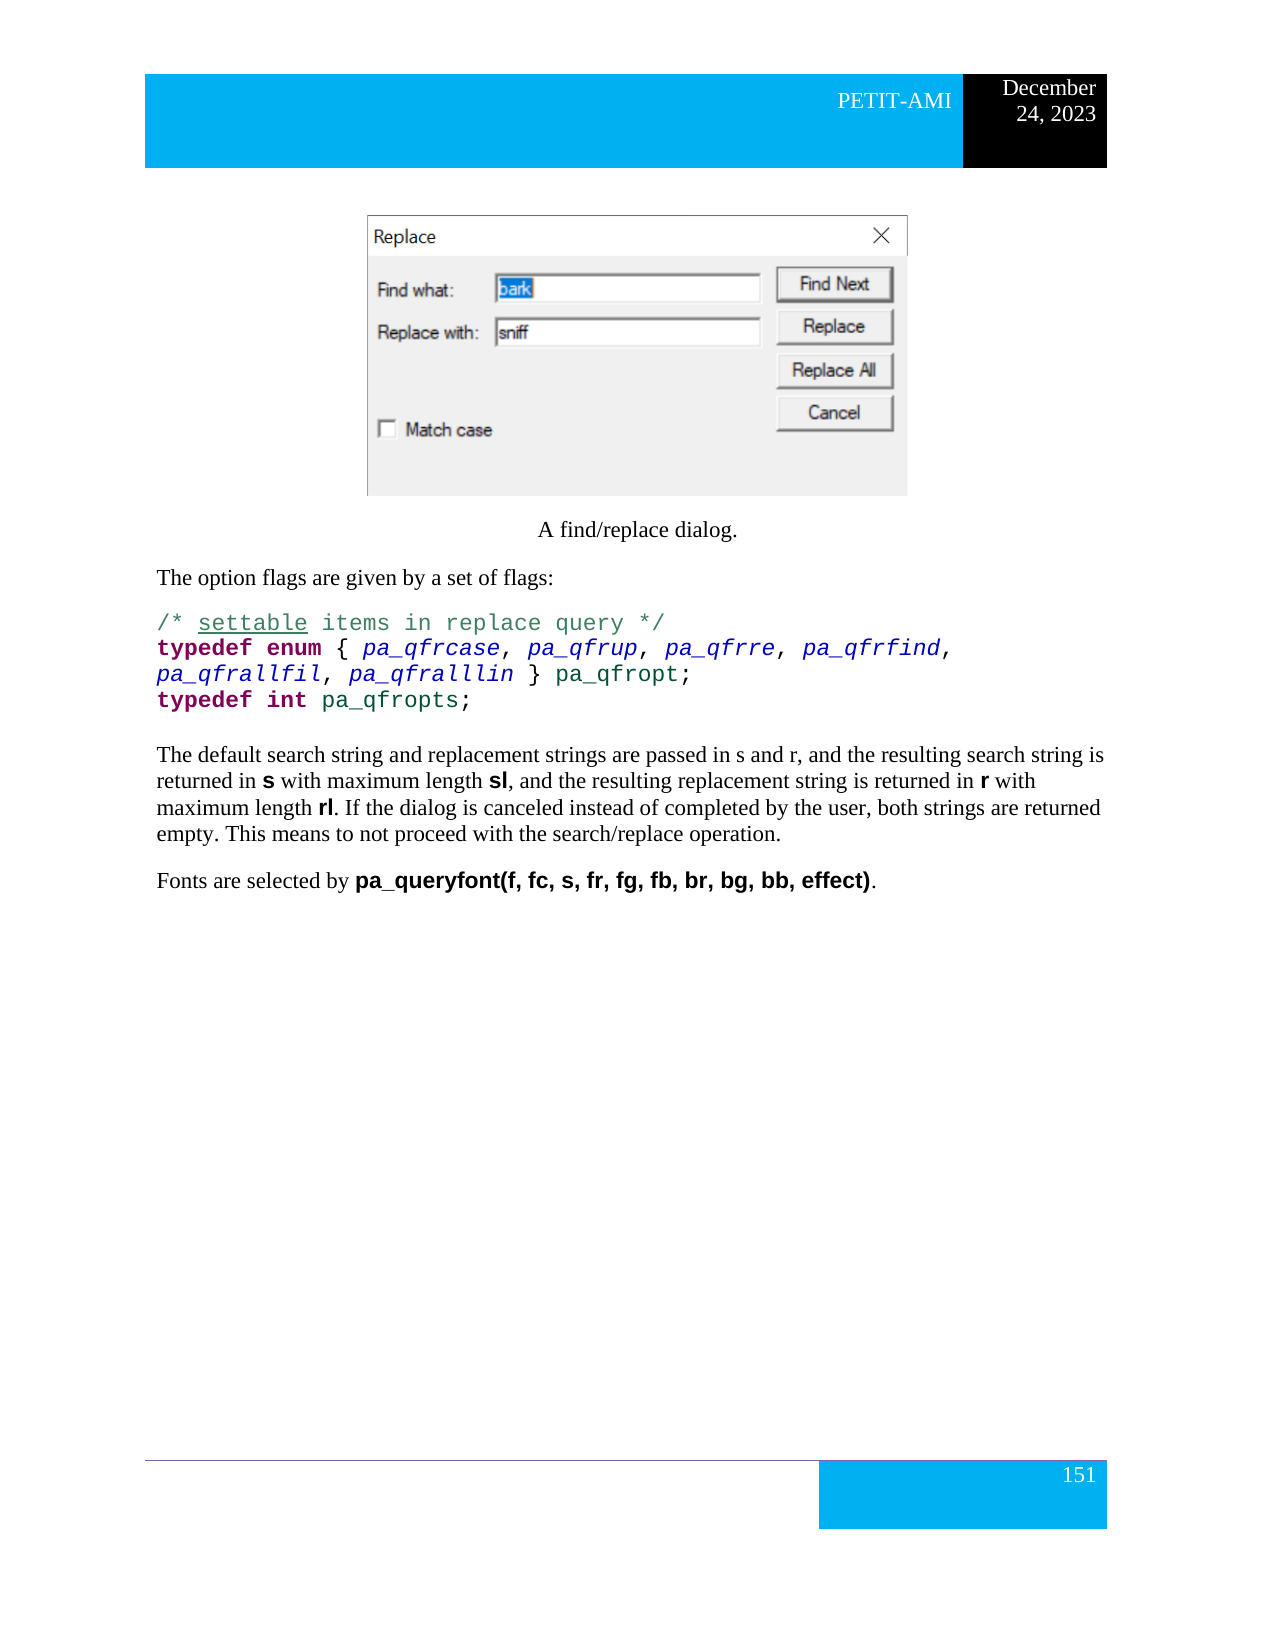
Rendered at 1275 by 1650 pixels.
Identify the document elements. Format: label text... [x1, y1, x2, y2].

text A find/replace dialog. [156, 516, 1118, 543]
text typedef enum { pa_qfrcase, pa_qfrup, pa_qfrre, pa_qfrfind, pa_qfrallfil, pa_qfralllin } pa_qfropt; [156, 637, 1118, 689]
picture [367, 215, 908, 496]
text The option flags are given by a set of flags: [156, 564, 1118, 590]
text Fonts are selected by pa_queryfont(f, fc, s, fr, fg, fb, br, bg, bb, effect). [156, 867, 1118, 894]
text The default search string and replacement strings are passed in s and r, and the resulting search string is returned in s with maximum length sl, and the resulting replacement string is returned in r with maximum length rl. If the dialog is canceled instead of completed by the user, both strings are returned empty. This means to not proceed with the search/replace operation. [156, 741, 1118, 847]
text /* settable items in replace query */ [156, 611, 1118, 637]
text typedef int pa_qfropts; [156, 689, 1118, 714]
